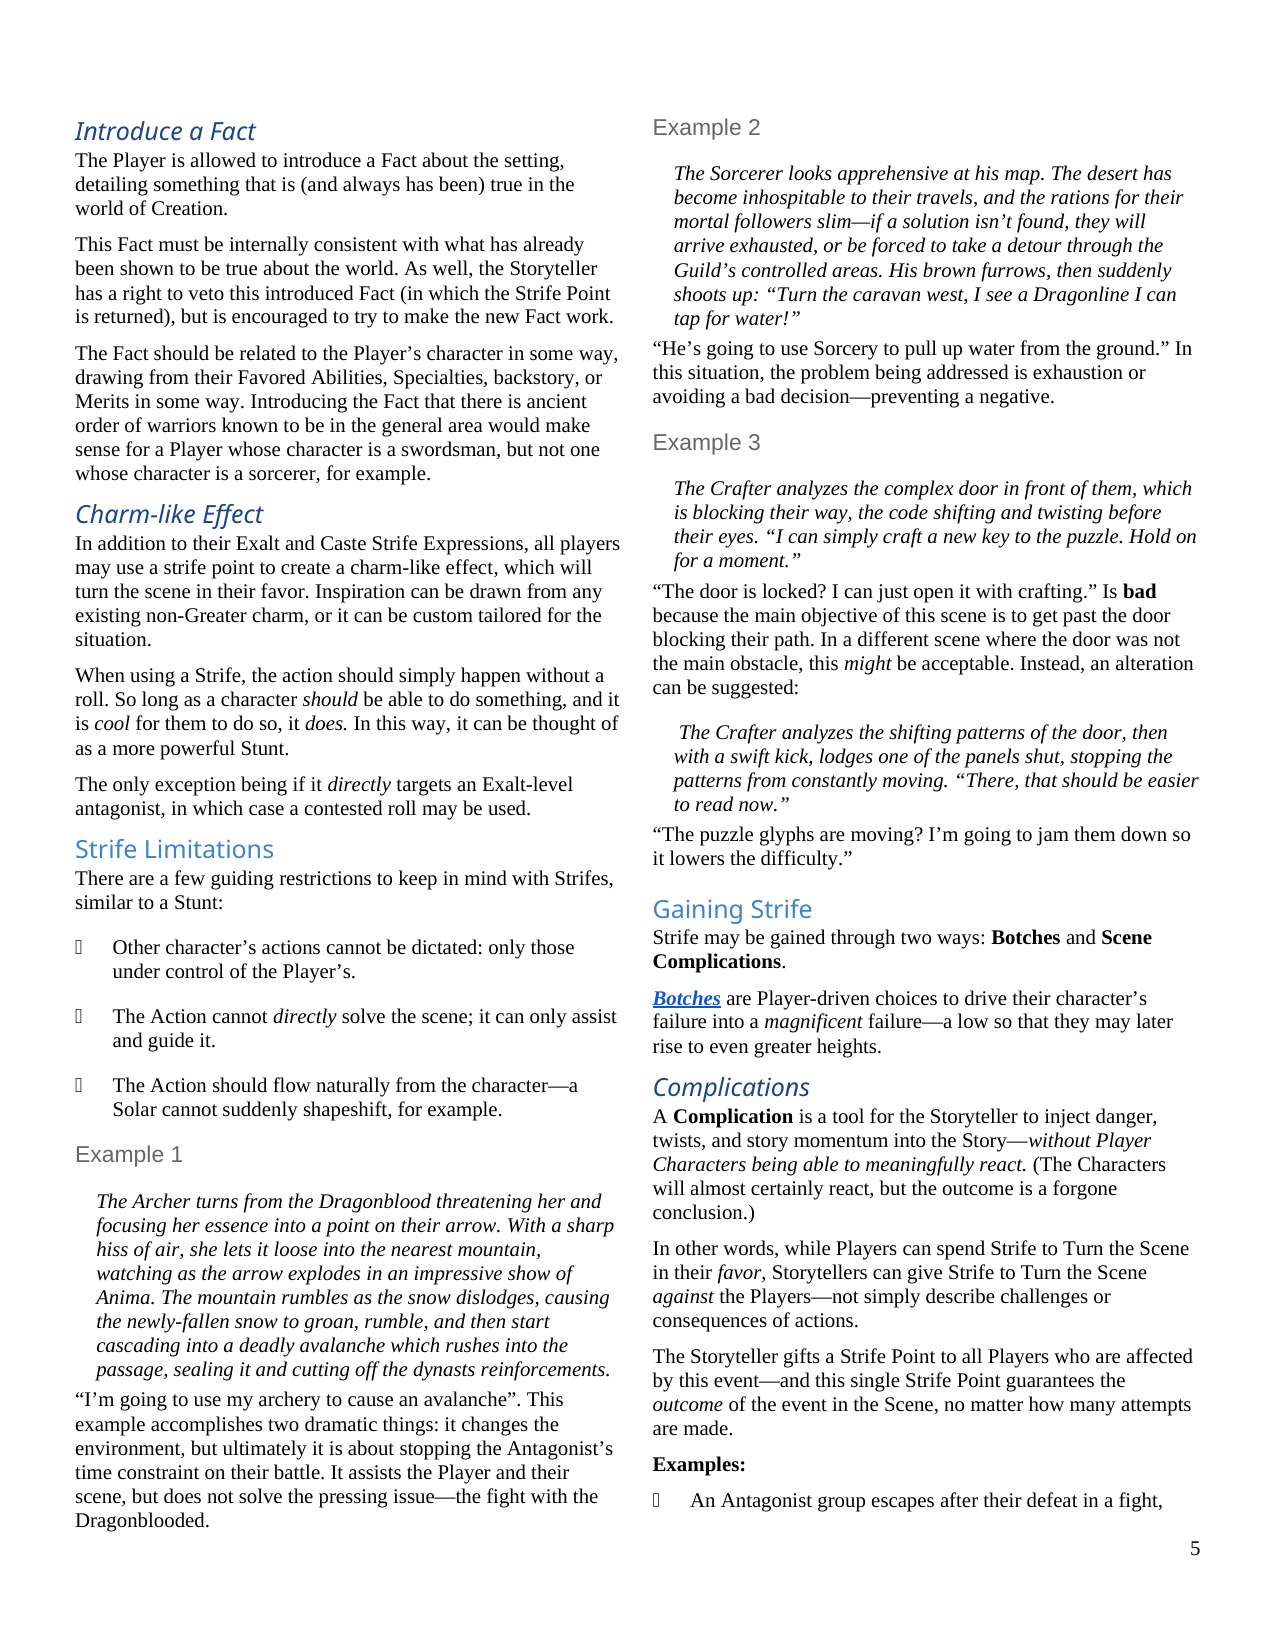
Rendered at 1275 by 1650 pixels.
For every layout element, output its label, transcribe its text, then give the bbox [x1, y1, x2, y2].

text There are a few guiding restrictions to keep in mind with Strifes, similar to a Stunt: [75, 866, 622, 914]
subtitle Gaining Strife [652, 891, 1200, 925]
subtitle The Crafter analyzes the shifting patterns of the door, then with a swift kick, lodges one of the panels shut, stopping the patterns from constantly moving. “There, that should be easier to read now.” [673, 720, 1200, 816]
list An Antagonist group escapes after their defeat in a fight, [652, 1488, 1200, 1512]
list The Action should flow naturally from the character—a Solar cannot suddenly shapeshift, for example. [75, 1072, 622, 1121]
subtitle Example 3 [652, 429, 1200, 455]
text Examples: [652, 1452, 1200, 1476]
text This Fact must be internally consistent with what has already been shown to be true about the world. As well, the Storyteller has a right to veto this introduced Fact (in which the Strife Point is returned), but is encouraged to try to make the new Fact work. [75, 232, 622, 328]
text In other words, while Players can spend Strife to Turn the Scene in their favor, Storytellers can give Strife to Turn the Scene against the Players—not simply describe challenges or consequences of actions. [652, 1236, 1200, 1332]
text “He’s going to use Sorcery to pull up water from the ground.” In this situation, the problem being addressed is exhaustion or avoiding a bad decision—preventing a negative. [652, 336, 1200, 408]
text The Player is allowed to introduce a Fact about the setting, detailing something that is (and always has been) true in the world of Creation. [75, 148, 622, 220]
subtitle The Crafter analyzes the complex door in front of them, which is blocking their way, the code shifting and twisting before their eyes. “I can simply craft a new key to the puzzle. Hold on for a moment.” [673, 476, 1200, 572]
text Strife may be gained through two ways: Botches and Scene Complications. [652, 925, 1200, 973]
text A Complication is a tool for the Storyteller to inject danger, twists, and story momentum into the Story—without Player Characters being able to meaningfully react. (The Characters will almost certainly react, but the outcome is a forgone conclusion.) [652, 1104, 1200, 1224]
text When using a Strife, the action should simply happen without a roll. So long as a character should be able to do something, and it is cool for them to do so, it does. In this way, it can be thought of as a more powerful Stunt. [75, 663, 622, 759]
subtitle The Archer turns from the Dragonblood threatening her and focusing her essence into a point on their arrow. With a sharp hiss of air, she lets it loose into the nearest mountain, watching as the arrow explodes in an impressive show of Anima. The mountain rumbles as the snow dislodges, causing the newly-fallen snow to groan, rumble, and then start cascading into a deadly avalanche which rushes into the passage, sealing it and cutting off the dynasts reinforcements. [96, 1189, 622, 1381]
text Botches are Player-driven choices to drive their character’s failure into a magnificent failure—a low so that they may later rise to even greater heights. [652, 985, 1200, 1058]
subtitle Example 2 [652, 114, 1200, 140]
list The Action cannot directly solve the scene; it can only assist and guide it. [75, 1003, 622, 1052]
text The Storyteller gifts a Strife Point to all Players who are affected by this event—and this single Strife Point guarantees the outcome of the event in the Scene, no matter how many attempts are made. [652, 1344, 1200, 1440]
subtitle The Sorcerer looks apprehensive at his map. The desert has become inhospitable to their travels, and the rations for their mortal followers slim—if a solution isn’t found, they will arrive exhausted, or be forced to take a detour through the Guild’s controlled areas. His brown furrows, then suddenly shoots up: “Turn the caravan west, I see a Dragonline I can tap for water!” [673, 161, 1200, 330]
text “The door is locked? I can just open it with crafting.” Is bad because the main objective of this scene is to get past the door blocking their path. In a different scene where the door was not the main obstacle, this might be acceptable. Instead, an alteration can be suggested: [652, 579, 1200, 699]
text The only exception being if it directly targets an Exalt-level antagonist, in which case a contested roll may be used. [75, 771, 622, 819]
subtitle Introduce a Fact [75, 114, 622, 148]
text In addition to their Exalt and Caste Strife Expressions, all players may use a strife point to create a charm-like effect, which will turn the scene in their favor. Inspiration can be drawn from any existing non-Greater charm, or it can be custom tailored for the situation. [75, 531, 622, 651]
text The Fact should be related to the Player’s character in some way, drawing from their Favored Abilities, Specialties, backstory, or Merits in some way. Introducing the Fact that there is ancient order of warriors known to be in the general area would make sense for a Player whose character is a swordsman, but not one whose character is a sorcerer, for example. [75, 341, 622, 485]
subtitle Example 1 [75, 1141, 622, 1168]
subtitle Strife Limitations [75, 832, 622, 866]
subtitle Charm-like Effect [75, 497, 622, 531]
subtitle Complications [652, 1069, 1200, 1104]
text “I’m going to use my archery to cause an avalanche”. This example accomplishes two dramatic things: it changes the environment, but ultimately it is about stopping the Antagonist’s time constraint on their battle. It assists the Player and their scene, but does not solve the pressing issue—the fight with the Dragonblooded. [75, 1387, 622, 1532]
list Other character’s actions cannot be dictated: only those under control of the Player’s. [75, 934, 622, 983]
text “The puzzle glyphs are moving? I’m going to jam them down so it lowers the difficulty.” [652, 822, 1200, 870]
